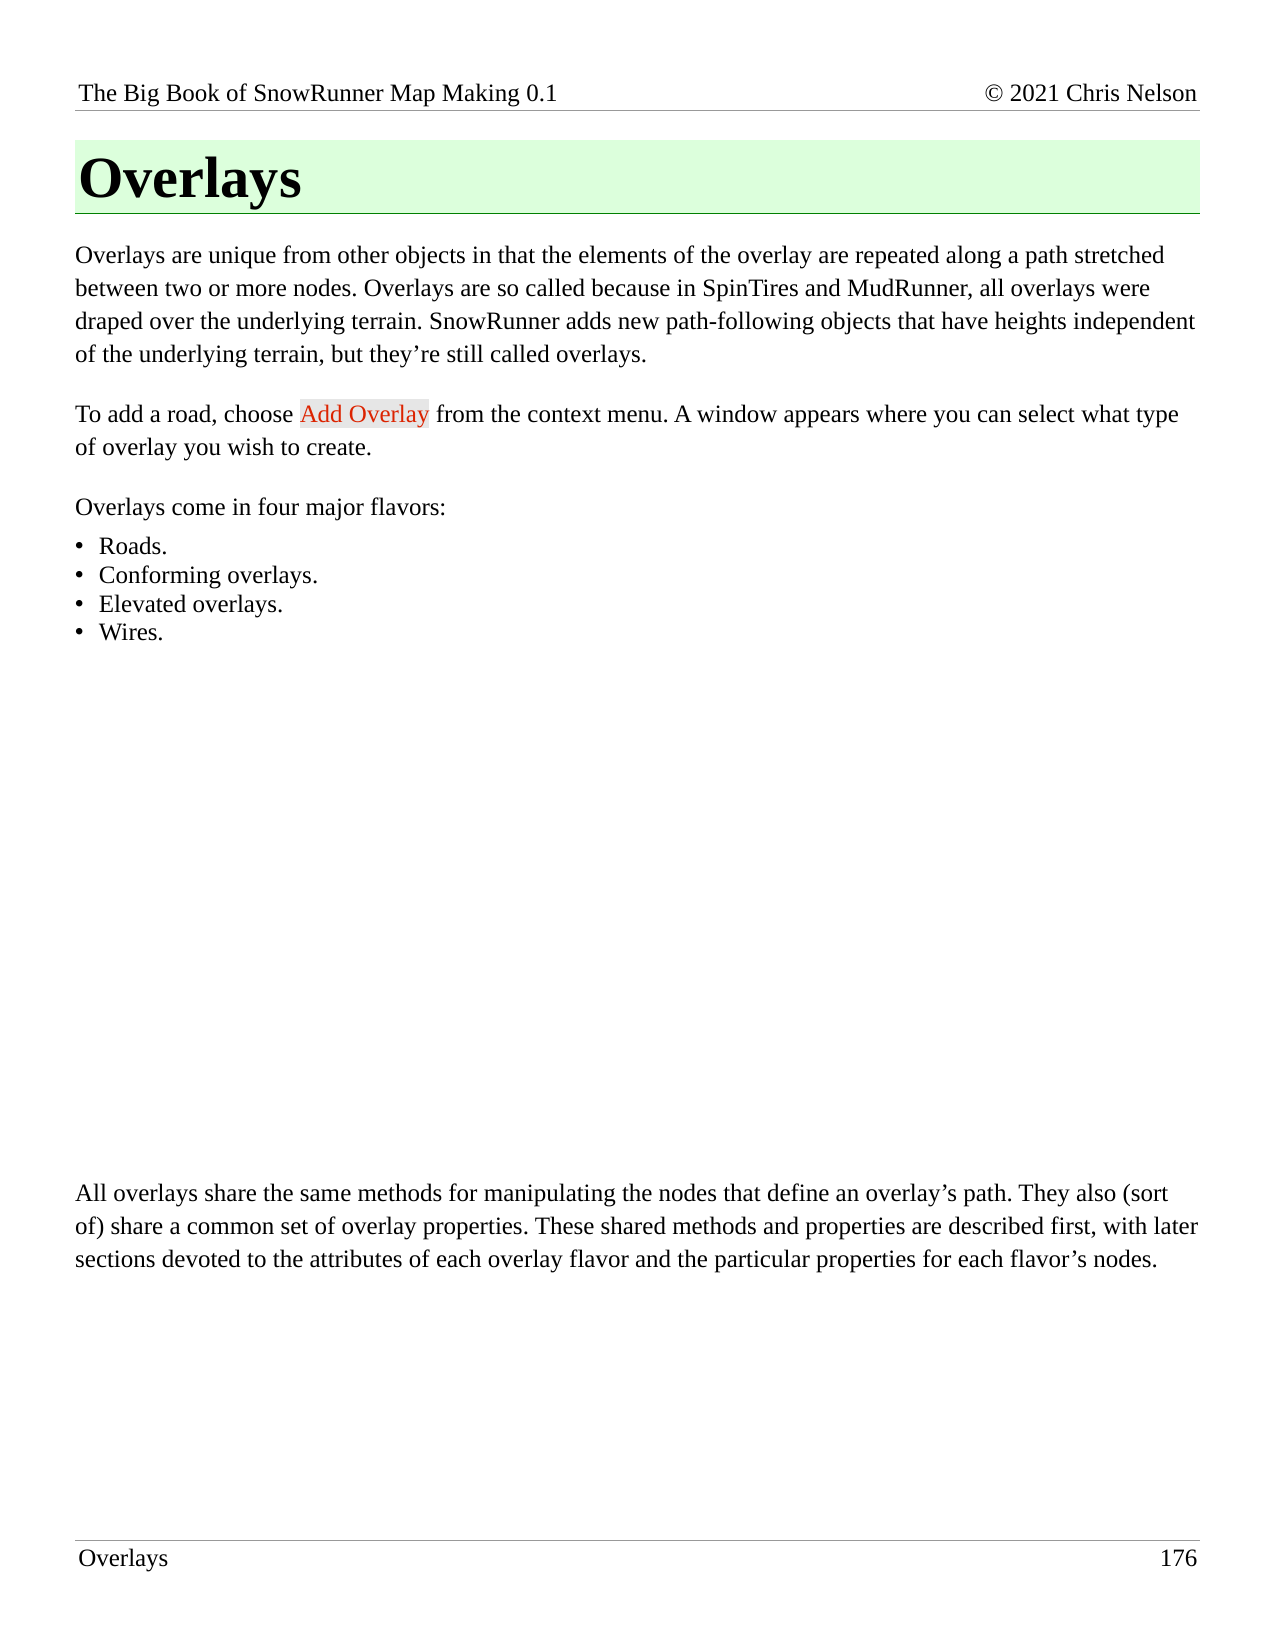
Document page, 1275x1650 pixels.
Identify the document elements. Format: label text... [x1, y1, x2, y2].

list Elevated overlays. [75, 589, 1200, 617]
text Overlays are unique from other objects in that the elements of the overlay are repeated along a path stretched between two or more nodes. Overlays are so called because in SpinTires and MudRunner, all overlays were draped over the underlying terrain. SnowRunner adds new path-following objects that have heights independent of the underlying terrain, but they’re still called overlays. [75, 240, 1200, 368]
text To add a road, choose Add Overlay from the context menu. A window appears where you can select what type of overlay you wish to create. [75, 399, 1200, 461]
list Wires. [75, 617, 1200, 646]
list Conforming overlays. [75, 560, 1200, 589]
subtitle Overlays come in four major flavors: [75, 492, 1200, 521]
list Roads. [75, 531, 1200, 560]
subtitle Overlays [75, 140, 1200, 213]
text All overlays share the same methods for manipulating the nodes that define an overlay’s path. They also (sort of) share a common set of overlay properties. These shared methods and properties are described first, with later sections devoted to the attributes of each overlay flavor and the particular properties for each flavor’s nodes. [75, 1178, 1200, 1273]
